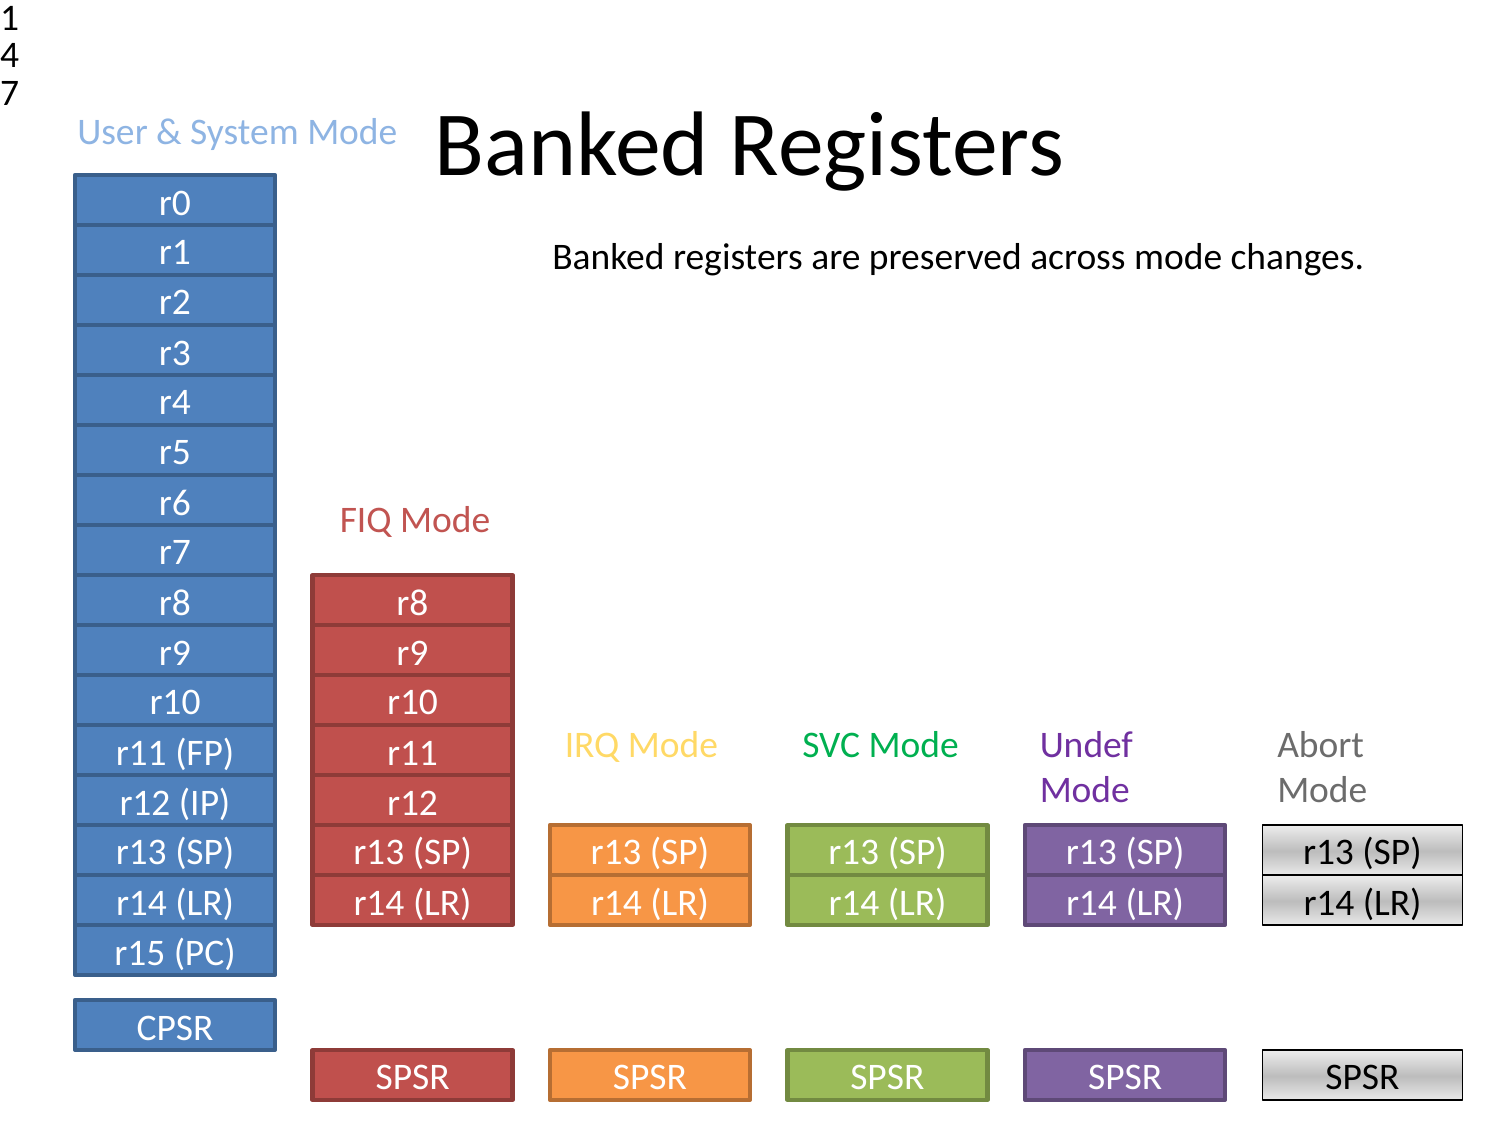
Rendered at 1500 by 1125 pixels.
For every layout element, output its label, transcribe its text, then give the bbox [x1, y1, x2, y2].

text_box SVC Mode [787, 712, 988, 773]
text_box r11 [312, 725, 513, 774]
text_box r15 (PC) [75, 924, 275, 975]
text_box r10 [312, 675, 513, 725]
text_box r14 (LR) [312, 875, 513, 925]
text_box r14 (LR) [549, 875, 750, 925]
text_box SPSR [312, 1050, 513, 1100]
text_box r13 (SP) [312, 825, 513, 875]
text_box r14 (LR) [75, 875, 275, 924]
text_box r9 [75, 624, 275, 675]
text_box r6 [75, 474, 275, 525]
text_box r10 [75, 675, 275, 725]
text_box r1 [75, 224, 275, 275]
title Banked Registers [75, 45, 1425, 233]
text_box Banked registers are preserved across mode changes. [537, 224, 1475, 285]
text_box SPSR [549, 1050, 750, 1100]
text_box r12 (IP) [75, 774, 275, 825]
text_box CPSR [75, 999, 275, 1050]
text_box r13 (SP) [787, 825, 988, 875]
text_box r7 [75, 525, 275, 575]
text_box r8 [75, 575, 275, 624]
text_box Abort Mode [1262, 712, 1463, 818]
text_box User & System Mode [62, 99, 475, 160]
text_box r9 [312, 624, 513, 675]
text_box r2 [75, 275, 275, 324]
text_box r0 [75, 174, 275, 224]
text_box r14 (LR) [1262, 875, 1463, 925]
text_box r3 [75, 324, 275, 375]
text_box r13 (SP) [75, 825, 275, 875]
text_box r4 [75, 375, 275, 425]
text_box SPSR [787, 1050, 988, 1100]
text_box r13 (SP) [549, 825, 750, 875]
text_box r5 [75, 425, 275, 474]
text_box r14 (LR) [1025, 875, 1225, 925]
text_box r13 (SP) [1262, 825, 1463, 875]
text_box r14 (LR) [787, 875, 988, 925]
text_box r11 (FP) [75, 725, 275, 774]
text_box SPSR [1262, 1050, 1463, 1100]
text_box FIQ Mode [324, 487, 525, 548]
text_box r12 [312, 774, 513, 825]
text_box r13 (SP) [1025, 825, 1225, 875]
text_box SPSR [1025, 1050, 1225, 1100]
text_box r8 [312, 575, 513, 624]
text_box Undef Mode [1025, 712, 1225, 818]
text_box IRQ Mode [549, 712, 750, 773]
